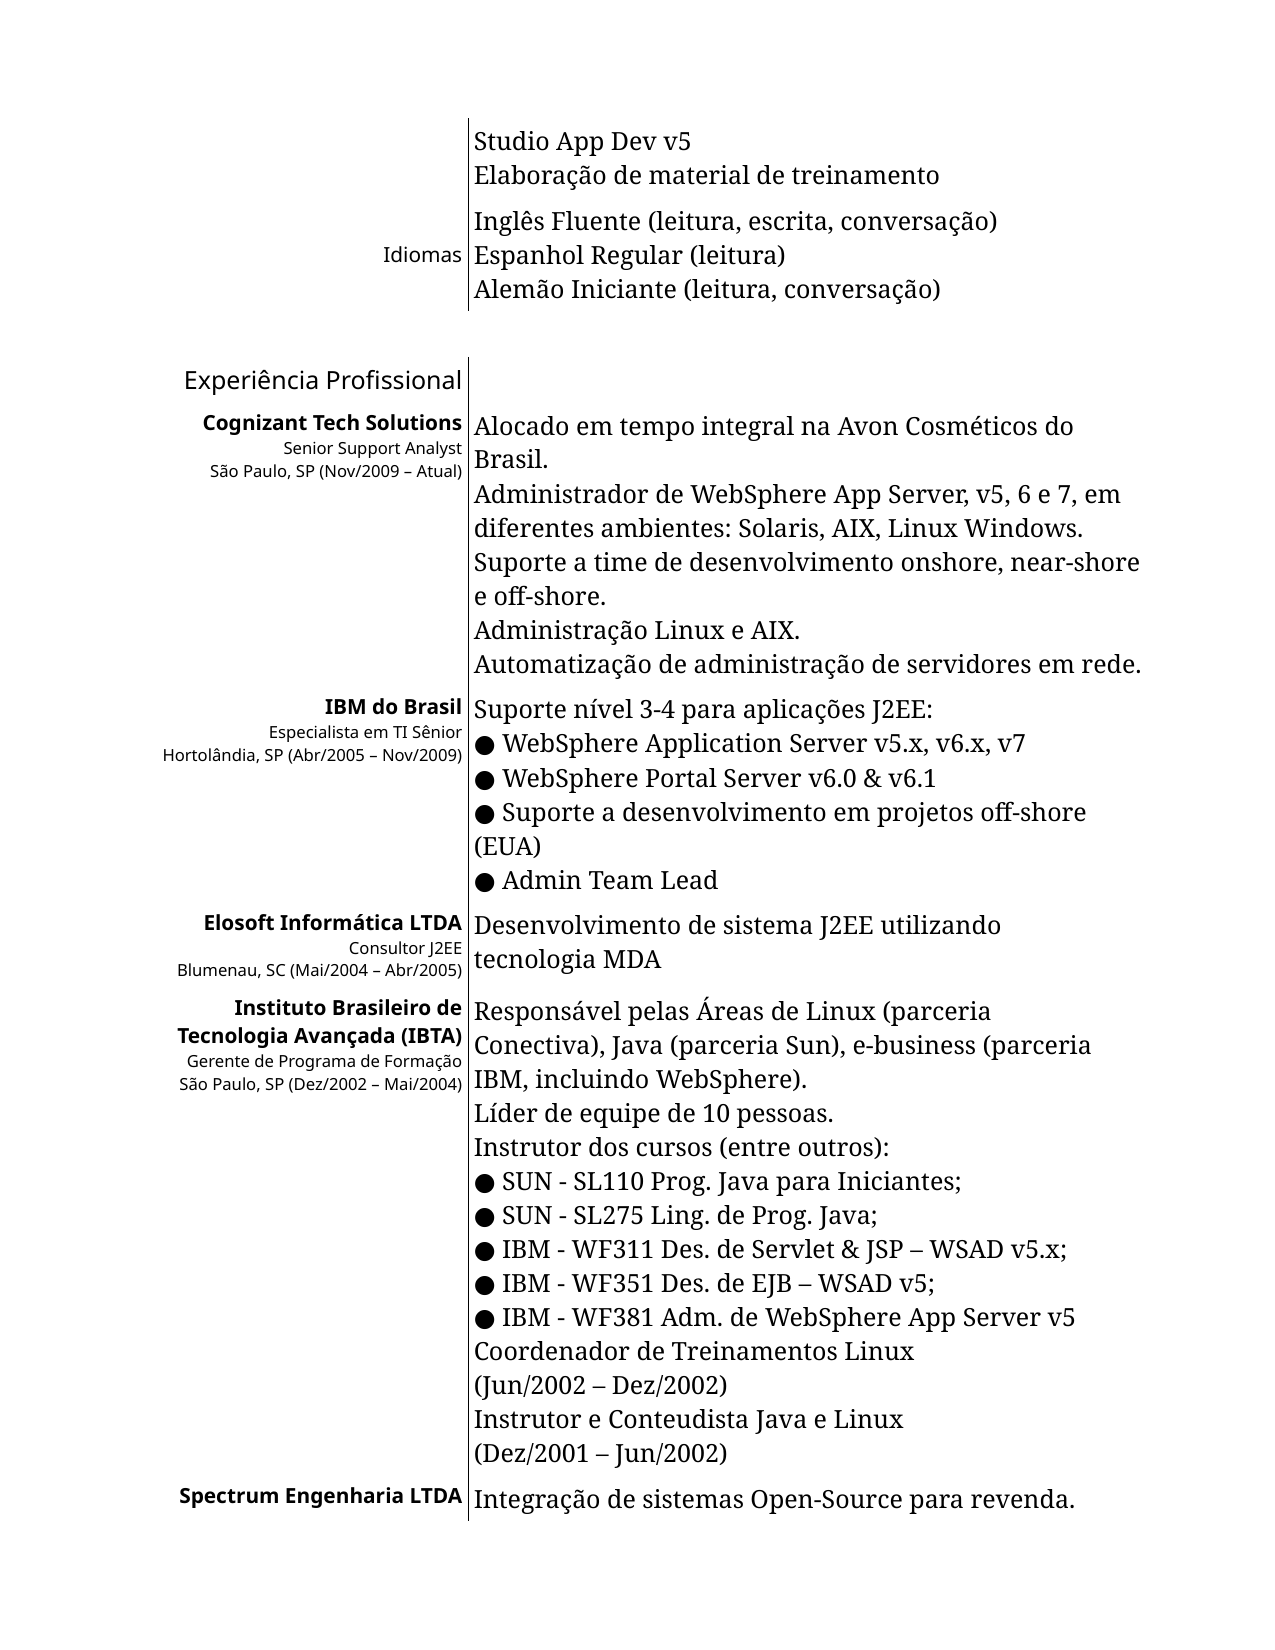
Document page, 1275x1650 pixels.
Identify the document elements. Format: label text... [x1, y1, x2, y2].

table_cell Spectrum Engenharia LTDA [118, 1476, 468, 1521]
table_cell [118, 118, 468, 198]
table_cell Instituto Brasileiro de Tecnologia Avançada (IBTA) Gerente de Programa de Formação São Paulo, SP (Dez/2002 – Mai/2004) [118, 988, 468, 1476]
table_cell Idiomas [118, 198, 468, 311]
table_cell Integração de sistemas Open-Source para revenda. [469, 1476, 1157, 1521]
table_cell [118, 311, 468, 357]
table_cell Suporte nível 3-4 para aplicações J2EE: ● WebSphere Application Server v5.x, v6.x, v7 ● WebSphere Portal Server v6.0 & v6.1 ● Suporte a desenvolvimento em projetos off-shore (EUA) ● Admin Team Lead [469, 686, 1157, 902]
table_cell IBM do Brasil Especialista em TI Sênior Hortolândia, SP (Abr/2005 – Nov/2009) [118, 686, 468, 902]
table_cell Alocado em tempo integral na Avon Cosméticos do Brasil. Administrador de WebSphere App Server, v5, 6 e 7, em diferentes ambientes: Solaris, AIX, Linux Windows. Suporte a time de desenvolvimento onshore, near-shore e off-shore. Administração Linux e AIX. Automatização de administração de servidores em rede. [469, 403, 1157, 686]
table_cell Elosoft Informática LTDA Consultor J2EE Blumenau, SC (Mai/2004 – Abr/2005) [118, 902, 468, 987]
table_cell Responsável pelas Áreas de Linux (parceria Conectiva), Java (parceria Sun), e-business (parceria IBM, incluindo WebSphere). Líder de equipe de 10 pessoas. Instrutor dos cursos (entre outros): ● SUN - SL110 Prog. Java para Iniciantes; ● SUN - SL275 Ling. de Prog. Java; ● IBM - WF311 Des. de Servlet & JSP – WSAD v5.x; ● IBM - WF351 Des. de EJB – WSAD v5; ● IBM - WF381 Adm. de WebSphere App Server v5 Coordenador de Treinamentos Linux (Jun/2002 – Dez/2002) Instrutor e Conteudista Java e Linux (Dez/2001 – Jun/2002) [469, 988, 1157, 1476]
table_cell Experiência Profissional [118, 357, 468, 402]
table_cell Inglês Fluente (leitura, escrita, conversação) Espanhol Regular (leitura) Alemão Iniciante (leitura, conversação) [469, 198, 1157, 311]
table_cell Cognizant Tech Solutions Senior Support Analyst São Paulo, SP (Nov/2009 – Atual) [118, 403, 468, 686]
table_cell Desenvolvimento de sistema J2EE utilizando tecnologia MDA [469, 902, 1157, 987]
table_cell [468, 311, 1157, 357]
table_cell Studio App Dev v5 Elaboração de material de treinamento [469, 118, 1157, 198]
table_cell [469, 357, 1157, 402]
